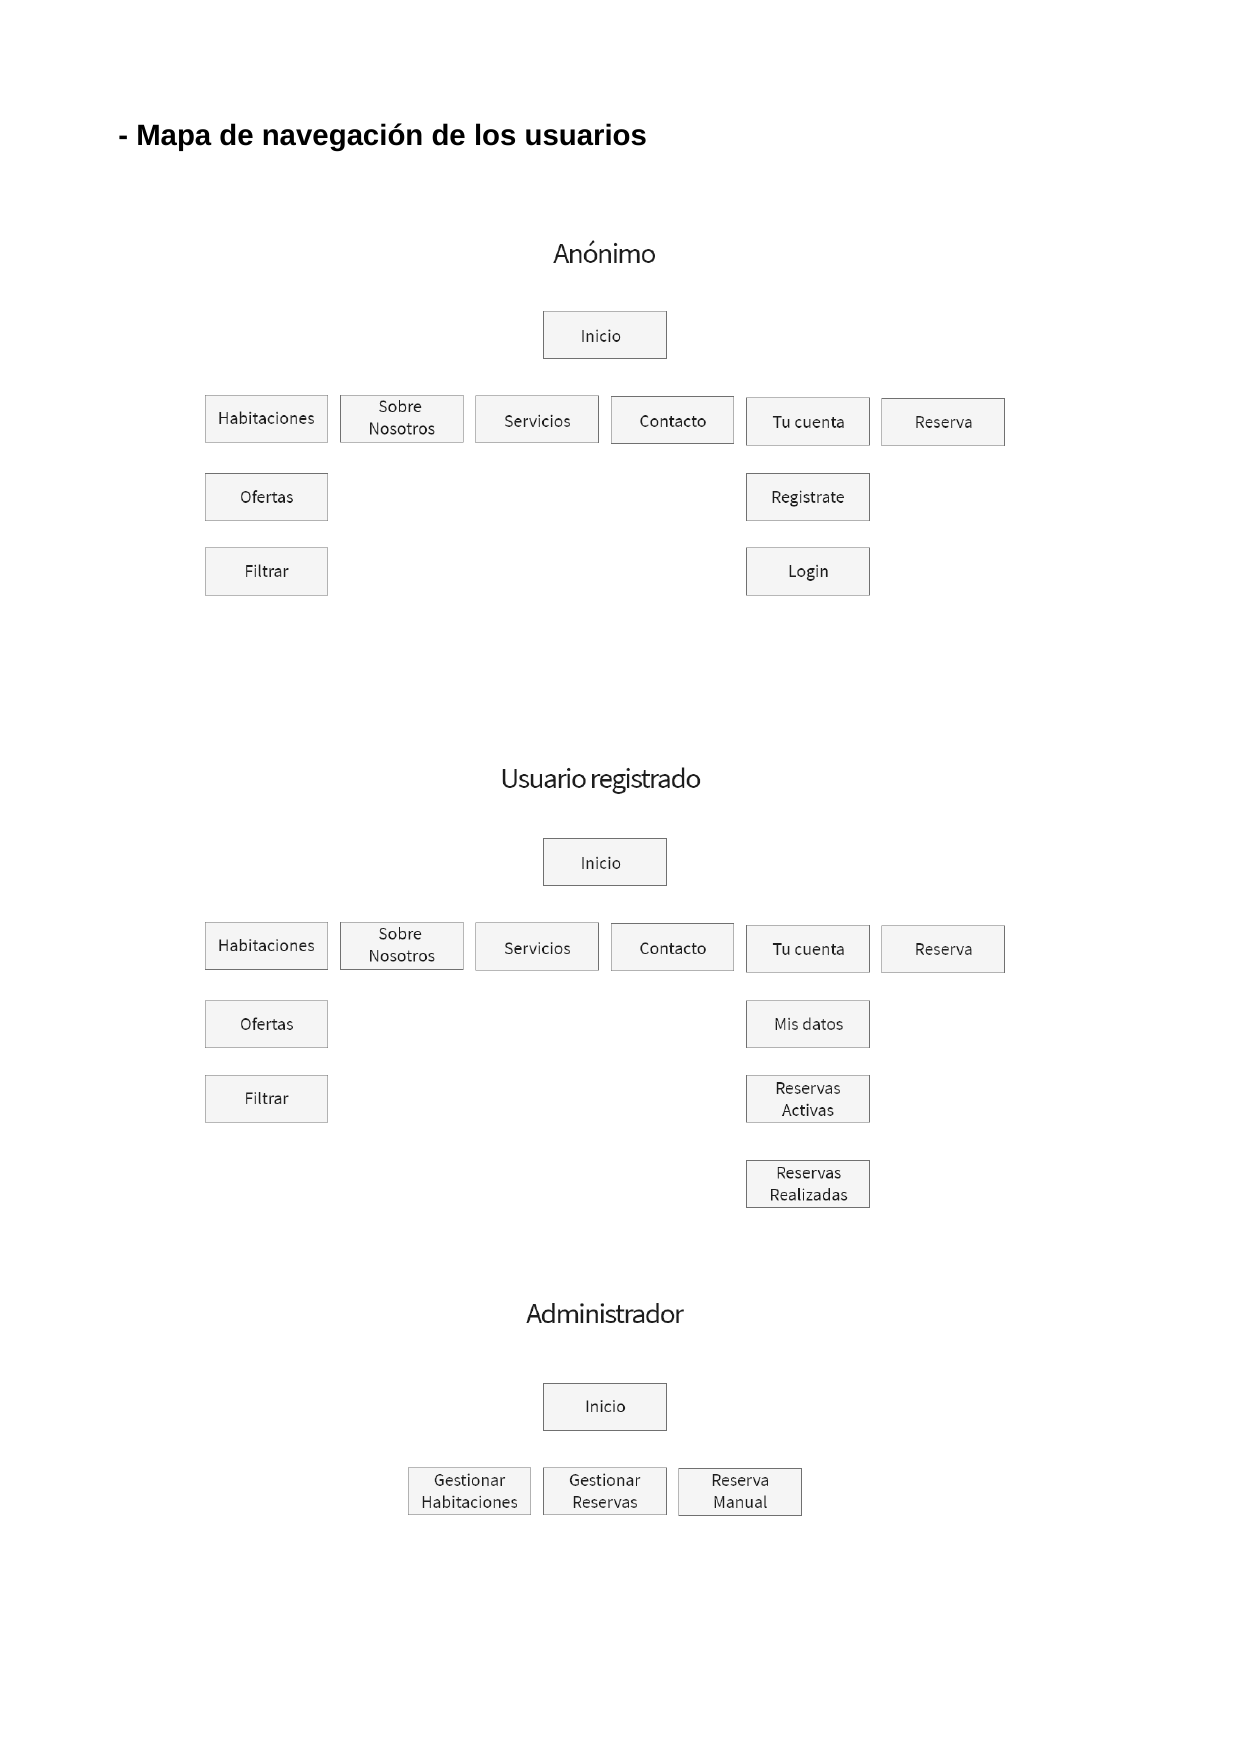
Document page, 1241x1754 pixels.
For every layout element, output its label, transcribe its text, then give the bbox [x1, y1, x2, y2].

subtitle - Mapa de navegación de los usuarios [118, 118, 1122, 152]
picture [102, 209, 1107, 1648]
